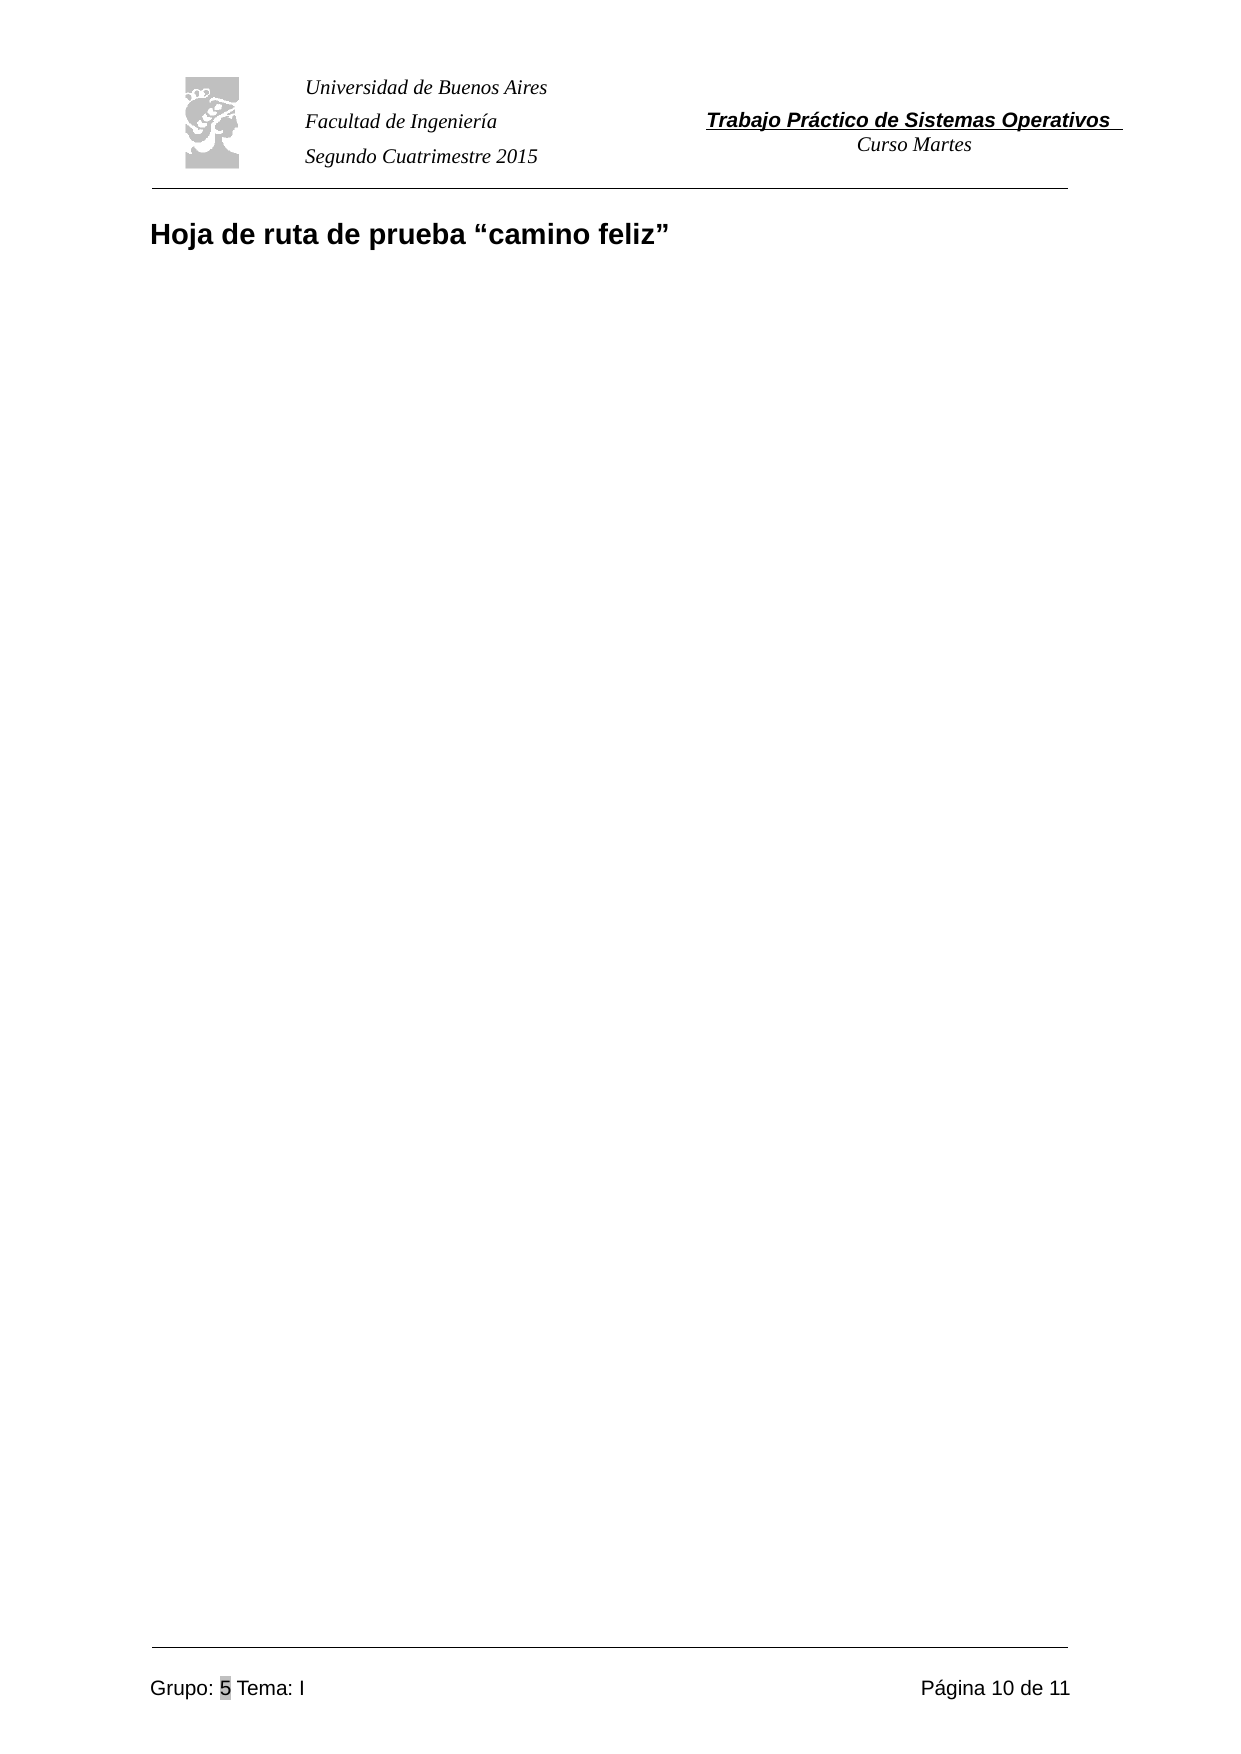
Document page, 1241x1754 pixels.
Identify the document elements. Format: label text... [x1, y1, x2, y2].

picture [183, 74, 246, 171]
subtitle Hoja de ruta de prueba “camino feliz” [150, 217, 1090, 251]
